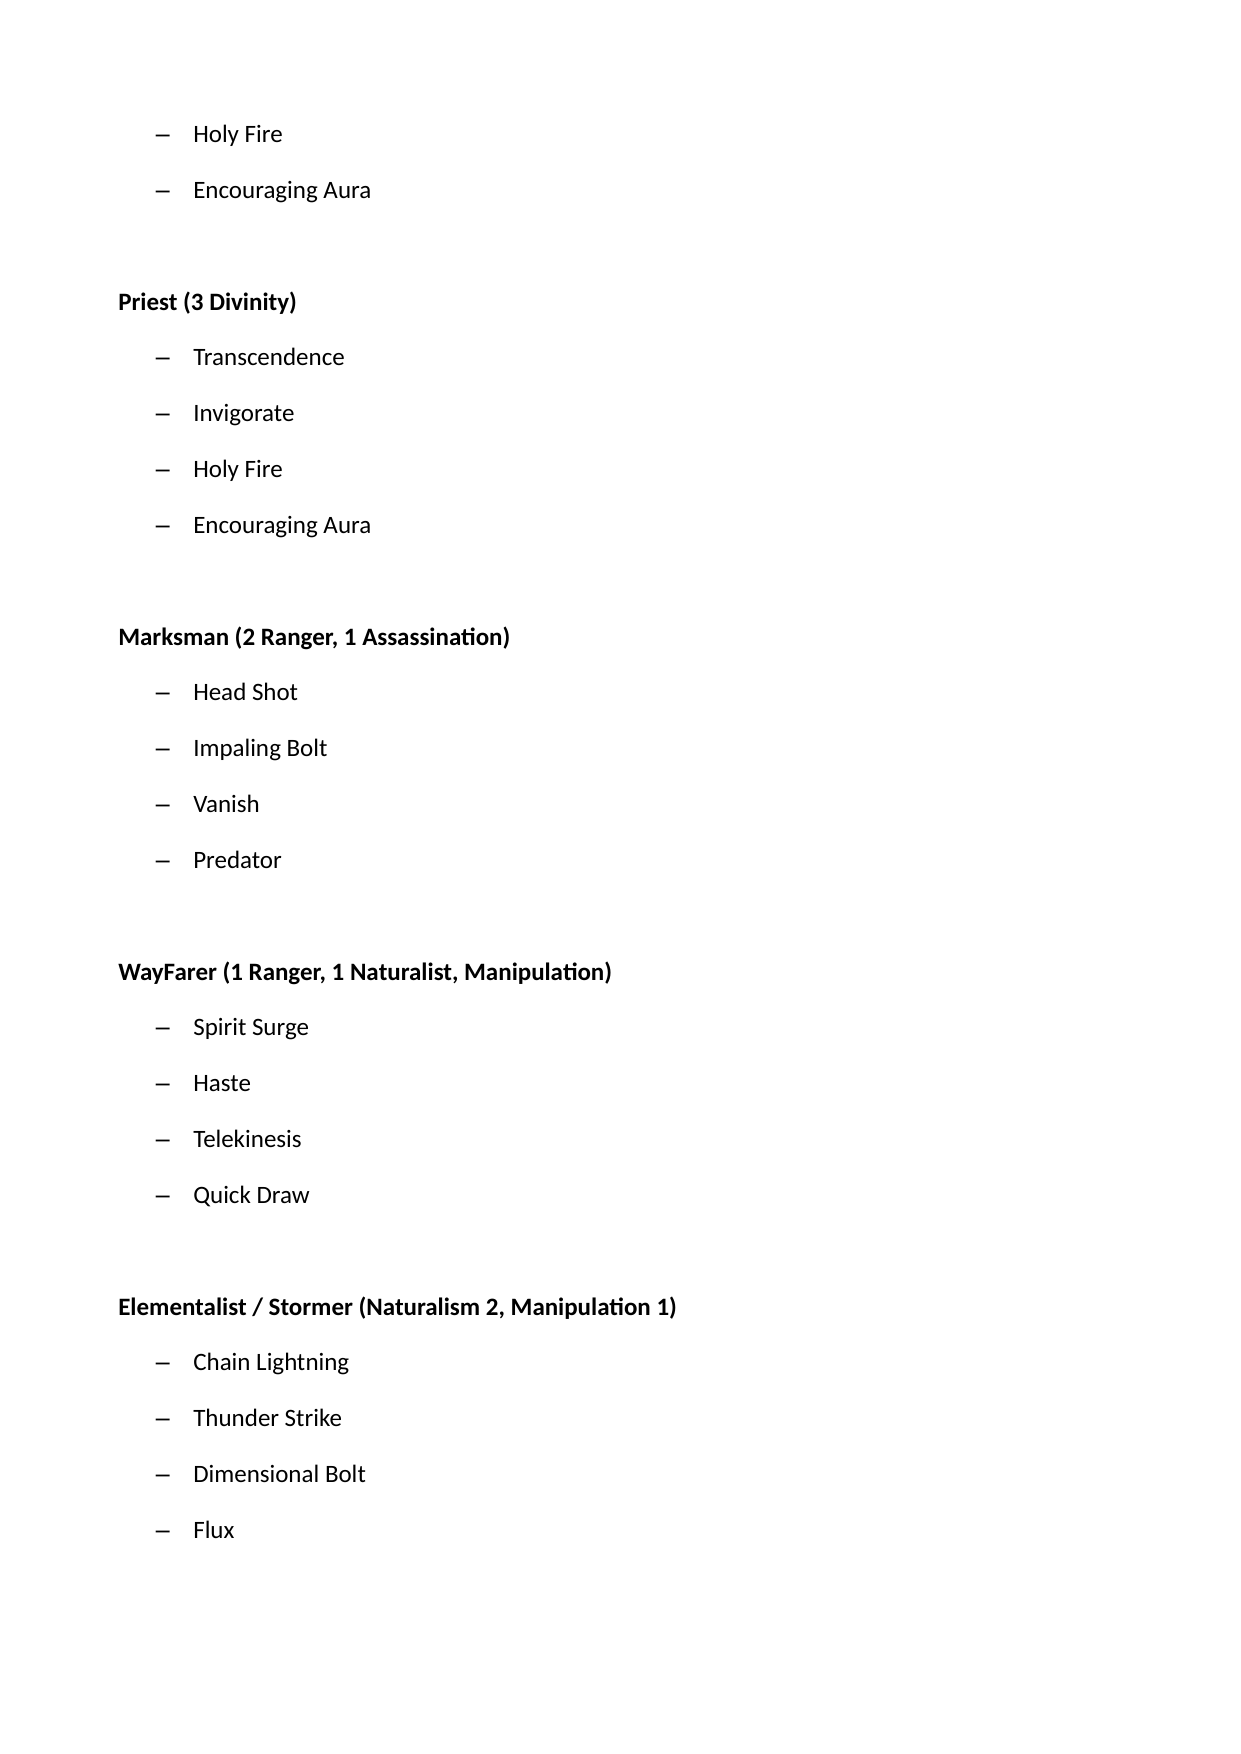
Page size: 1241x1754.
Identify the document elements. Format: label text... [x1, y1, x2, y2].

text Elementalist / Stormer (Naturalism 2, Manipulation 1) [118, 1291, 1122, 1321]
list Chain Lightning [156, 1346, 1122, 1377]
list Holy Fire [156, 118, 1122, 149]
list Dimensional Bolt [156, 1458, 1122, 1489]
list Encouraging Aura [156, 174, 1122, 204]
list Vanish [156, 788, 1122, 819]
text WayFarer (1 Ranger, 1 Naturalist, Manipulation) [118, 956, 1122, 986]
list Encouraging Aura [156, 509, 1122, 539]
list Holy Fire [156, 453, 1122, 484]
list Spirit Surge [156, 1011, 1122, 1042]
list Impaling Bolt [156, 732, 1122, 763]
list Invigorate [156, 397, 1122, 428]
list Head Shot [156, 676, 1122, 707]
list Transcendence [156, 341, 1122, 372]
list Haste [156, 1067, 1122, 1098]
list Thunder Strike [156, 1402, 1122, 1433]
text Marksman (2 Ranger, 1 Assassination) [118, 621, 1122, 651]
list Predator [156, 844, 1122, 874]
text Priest (3 Divinity) [118, 286, 1122, 316]
list Telekinesis [156, 1123, 1122, 1154]
list Quick Draw [156, 1179, 1122, 1209]
list Flux [156, 1514, 1122, 1544]
